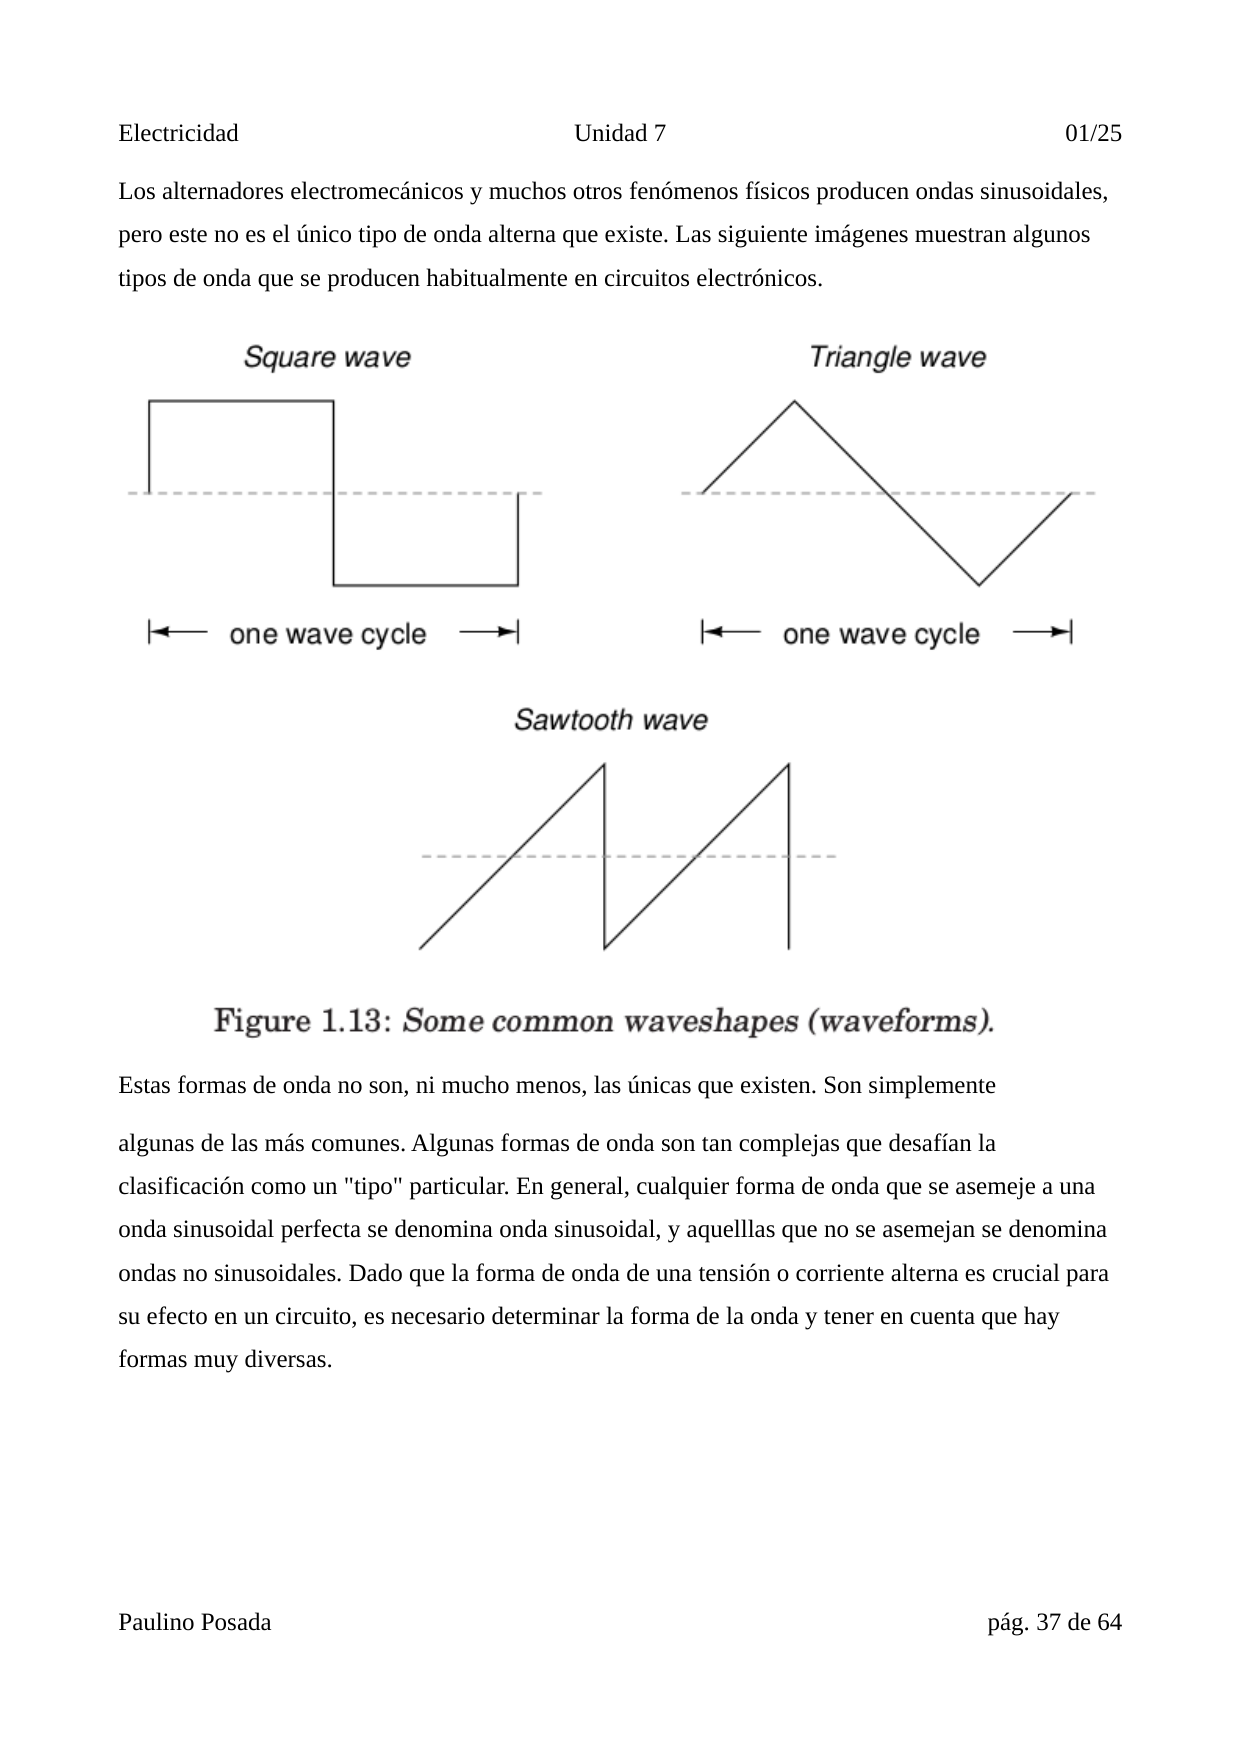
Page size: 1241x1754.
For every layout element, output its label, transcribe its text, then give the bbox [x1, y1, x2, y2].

text algunas de las más comunes. Algunas formas de onda son tan complejas que desafían la clasificación como un "tipo" particular. En general, cualquier forma de onda que se asemeje a una onda sinusoidal perfecta se denomina onda sinusoidal, y aquelllas que no se asemejan se denomina ondas no sinusoidales. Dado que la forma de onda de una tensión o corriente alterna es crucial para su efecto en un circuito, es necesario determinar la forma de la onda y tener en cuenta que hay formas muy diversas. [118, 1128, 1122, 1373]
picture [122, 320, 1118, 1052]
text Los alternadores electromecánicos y muchos otros fenómenos físicos producen ondas sinusoidales, pero este no es el único tipo de onda alterna que existe. Las siguiente imágenes muestran algunos tipos de onda que se producen habitualmente en circuitos electrónicos. [118, 176, 1122, 291]
text Estas formas de onda no son, ni mucho menos, las únicas que existen. Son simplemente [118, 1071, 1122, 1099]
